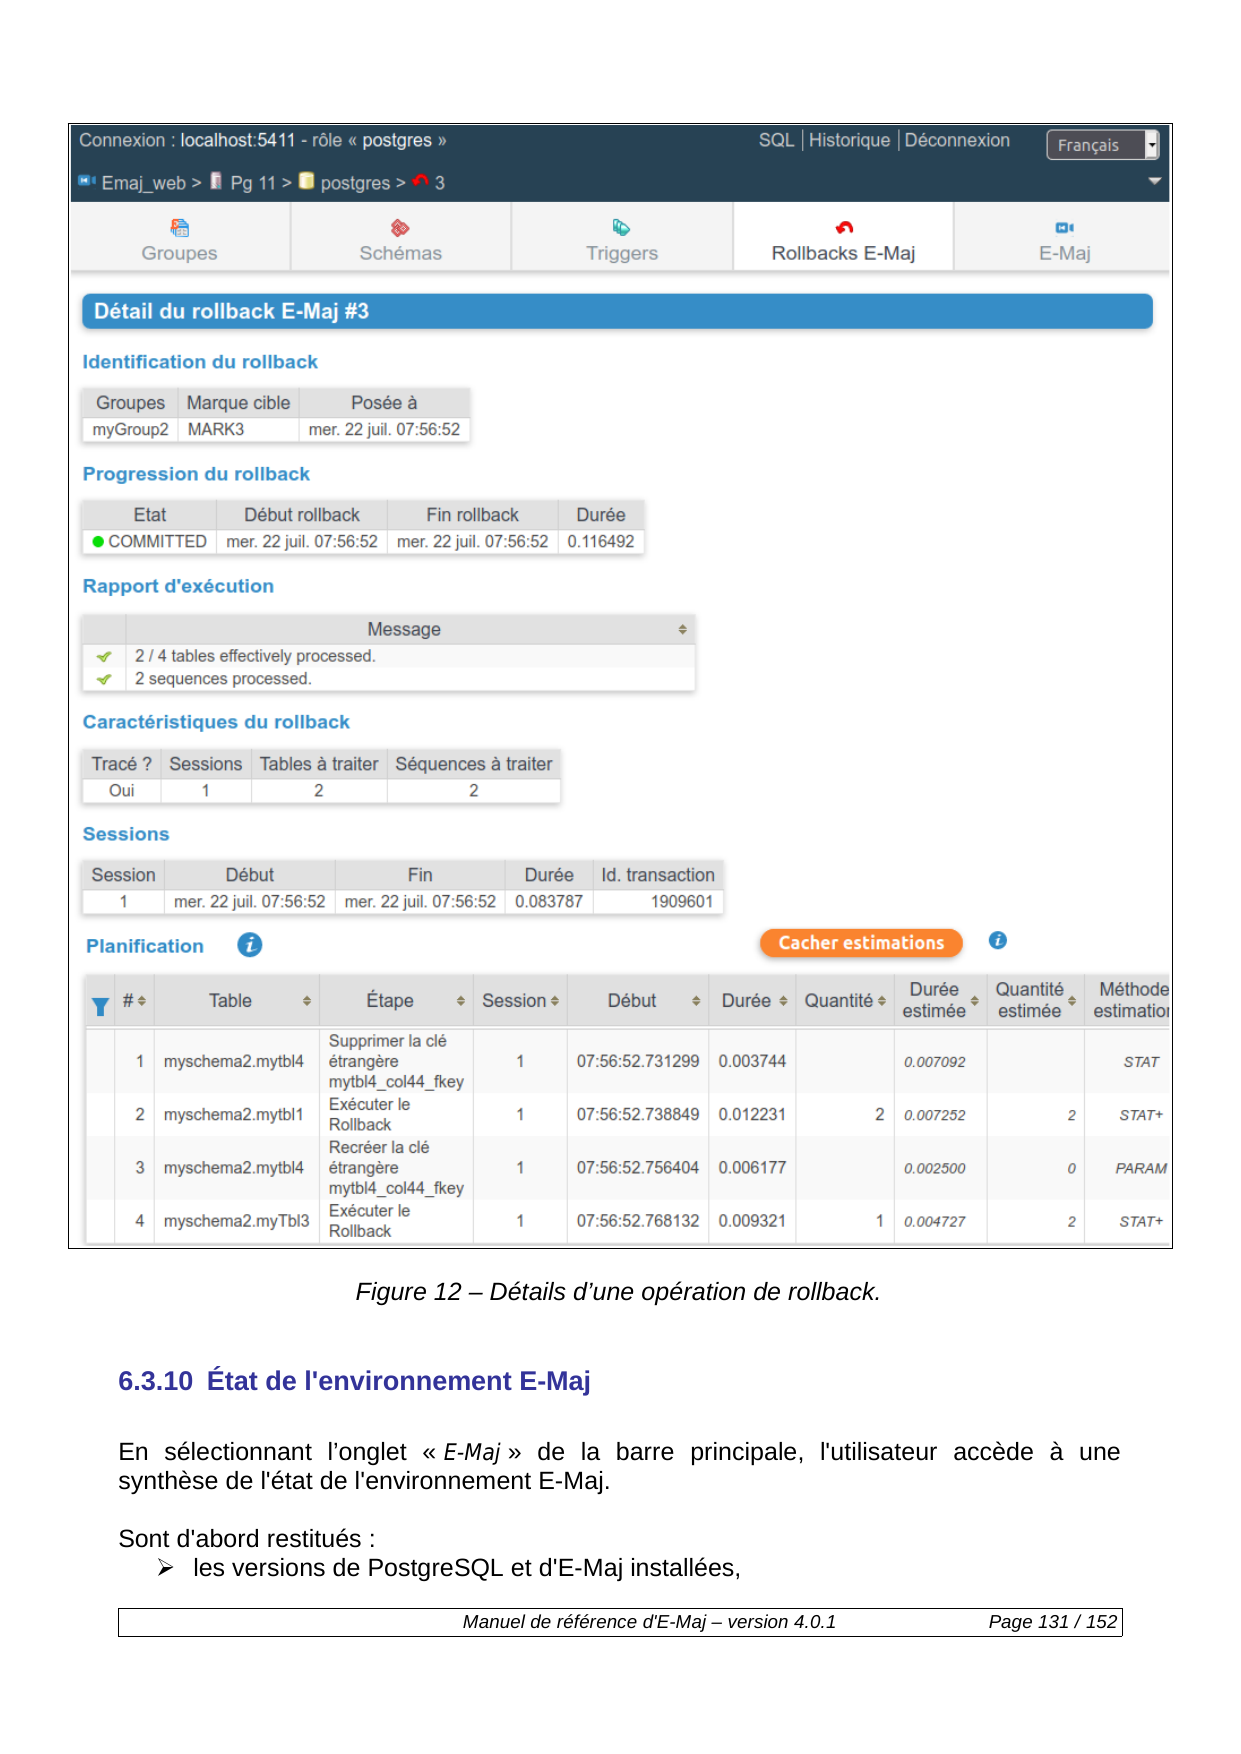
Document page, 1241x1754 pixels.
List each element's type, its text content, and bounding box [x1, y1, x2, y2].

subtitle État de l'environnement E-Maj [118, 1364, 1122, 1395]
text En sélectionnant l’onglet « E-Maj » de la barre principale, l'utilisateur accède à une synthèse de l'état de l'environnement E-Maj. [118, 1437, 1122, 1495]
list les versions de PostgreSQL et d'E-Maj installées, [156, 1553, 1122, 1582]
text Sont d'abord restitués : [118, 1524, 1122, 1553]
picture [70, 125, 1170, 1246]
text Figure 12 – Détails d’une opération de rollback. [118, 1277, 1122, 1306]
